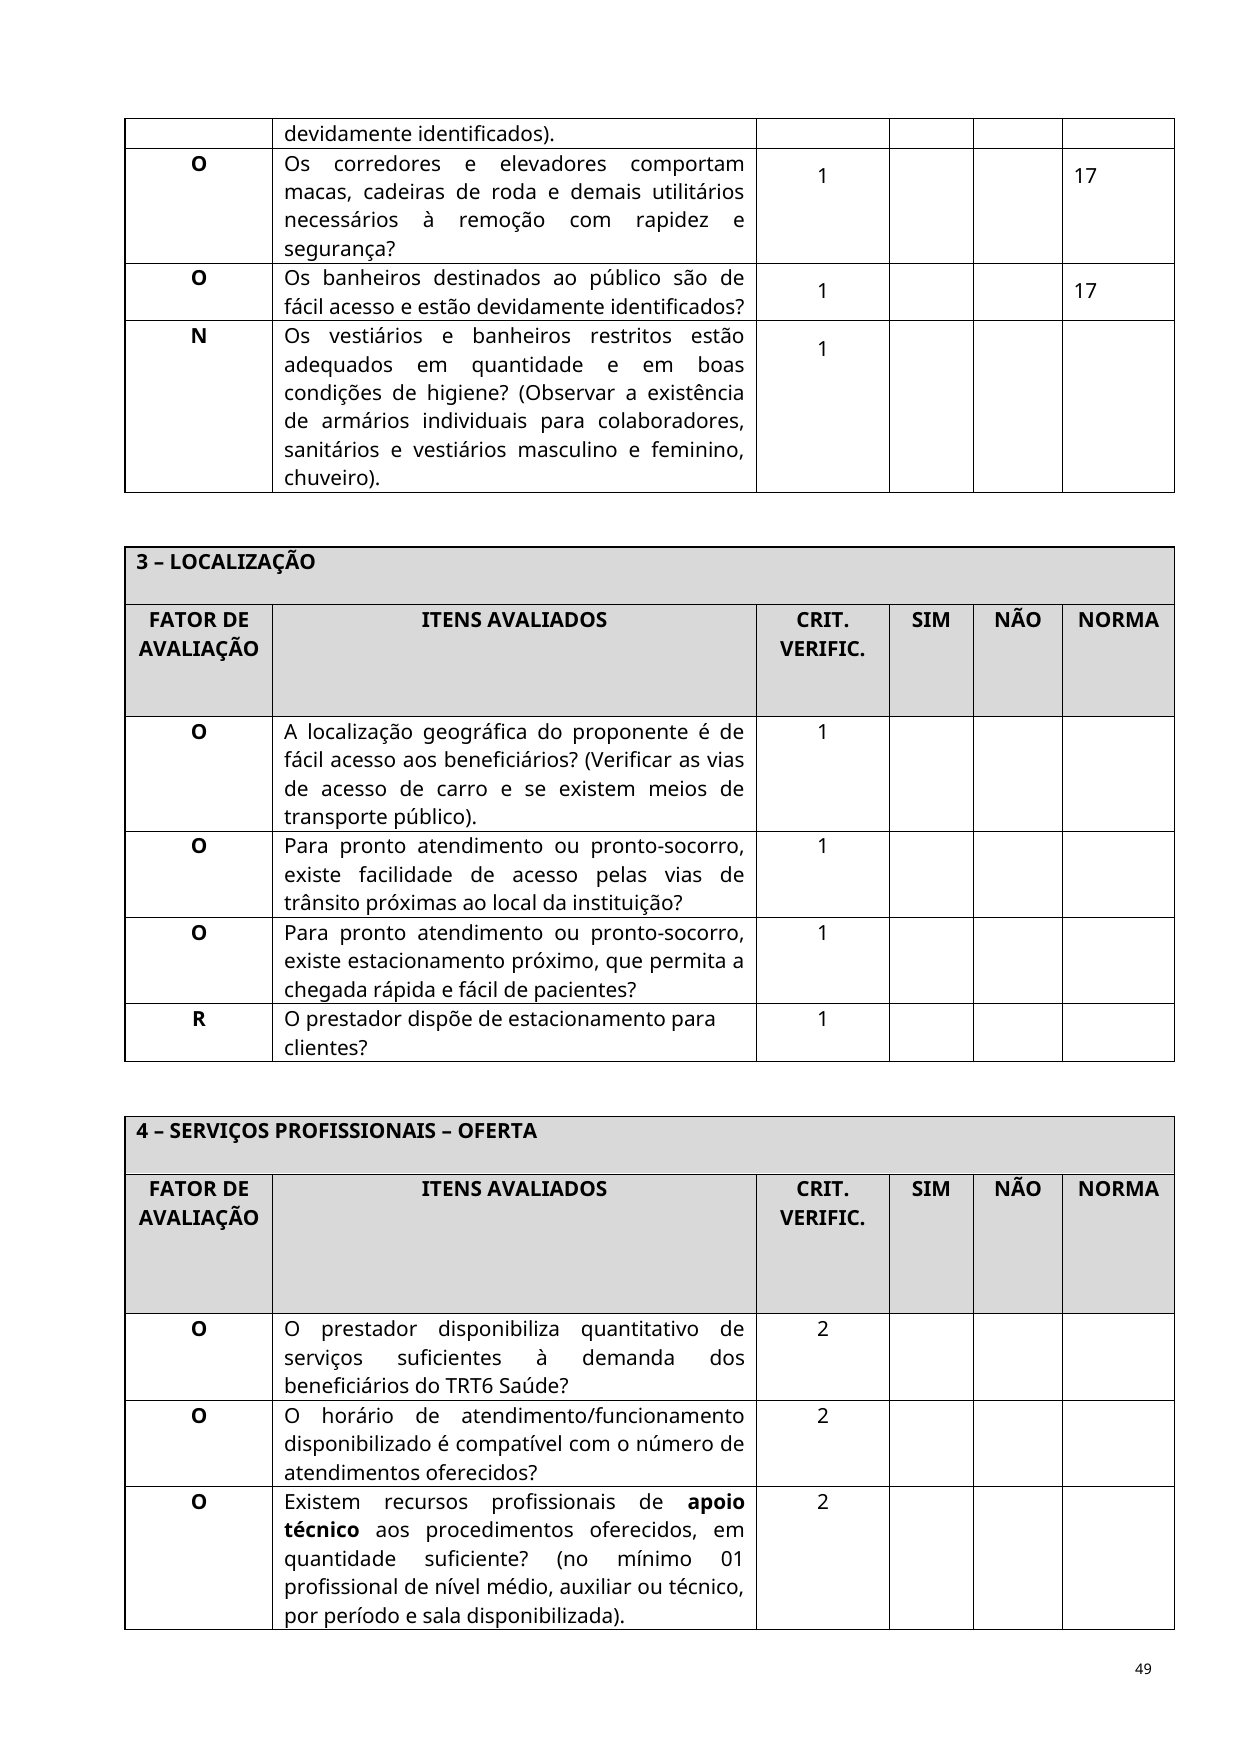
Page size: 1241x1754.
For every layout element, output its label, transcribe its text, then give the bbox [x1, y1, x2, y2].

table_cell [890, 1314, 973, 1400]
table_cell [974, 264, 1062, 320]
table_cell 1 [757, 918, 889, 1003]
table_cell CRIT. VERIFIC. [757, 1175, 889, 1313]
table_cell [974, 119, 1062, 148]
table_cell NORMA [1063, 1175, 1174, 1313]
table_cell [890, 321, 973, 492]
table_cell 1 [757, 832, 889, 917]
table_cell [974, 149, 1062, 262]
table_cell SIM [890, 1175, 973, 1313]
table_cell SIM [890, 605, 973, 716]
table_cell [974, 321, 1062, 492]
table_cell O [126, 149, 272, 262]
table_cell Para pronto atendimento ou pronto-socorro, existe facilidade de acesso pelas vias de trânsito próximas ao local da instituição? [273, 832, 756, 917]
table_cell NÃO [974, 605, 1062, 716]
table_cell [1063, 1004, 1174, 1061]
table_cell 1 [757, 321, 889, 492]
table_cell A localização geográfica do proponente é de fácil acesso aos beneficiários? (Verificar as vias de acesso de carro e se existem meios de transporte público). [273, 717, 756, 831]
table_cell 1 [757, 264, 889, 320]
table_cell Os banheiros destinados ao público são de fácil acesso e estão devidamente identificados? [273, 264, 756, 320]
table_cell O [126, 1314, 272, 1400]
table_cell Para pronto atendimento ou pronto-socorro, existe estacionamento próximo, que permita a chegada rápida e fácil de pacientes? [273, 918, 756, 1003]
table_cell [974, 1487, 1062, 1629]
table_cell Os vestiários e banheiros restritos estão adequados em quantidade e em boas condições de higiene? (Observar a existência de armários individuais para colaboradores, sanitários e vestiários masculino e feminino, chuveiro). [273, 321, 756, 492]
table_cell ITENS AVALIADOS [273, 1175, 756, 1313]
table_cell [1063, 1314, 1174, 1400]
table_cell [890, 149, 973, 262]
table_cell O [126, 264, 272, 320]
table_cell [890, 1401, 973, 1486]
table_cell [1063, 832, 1174, 917]
table_cell O prestador dispõe de estacionamento para clientes? [273, 1004, 756, 1061]
table_header 4 – SERVIÇOS PROFISSIONAIS – OFERTA [126, 1117, 1174, 1173]
table_cell O horário de atendimento/funcionamento disponibilizado é compatível com o número de atendimentos oferecidos? [273, 1401, 756, 1486]
table_cell 1 [757, 1004, 889, 1061]
table_cell NORMA [1063, 605, 1174, 716]
table_cell CRIT. VERIFIC. [757, 605, 889, 716]
table_cell R [126, 1004, 272, 1061]
table_cell 17 [1063, 149, 1174, 262]
table_cell [890, 119, 973, 148]
table_cell O [126, 832, 272, 917]
table_cell devidamente identificados). [273, 119, 756, 148]
table_cell FATOR DE AVALIAÇÃO [126, 605, 272, 716]
table_cell NÃO [974, 1175, 1062, 1313]
table_cell [1063, 321, 1174, 492]
table_cell [974, 832, 1062, 917]
table_cell [974, 918, 1062, 1003]
table_cell FATOR DE AVALIAÇÃO [126, 1175, 272, 1313]
table_cell Os corredores e elevadores comportam macas, cadeiras de roda e demais utilitários necessários à remoção com rapidez e segurança? [273, 149, 756, 262]
table_header 3 – LOCALIZAÇÃO [126, 548, 1174, 604]
table_cell Existem recursos profissionais de apoio técnico aos procedimentos oferecidos, em quantidade suficiente? (no mínimo 01 profissional de nível médio, auxiliar ou técnico, por período e sala disponibilizada). [273, 1487, 756, 1629]
table_cell 1 [757, 149, 889, 262]
table_cell [1063, 1487, 1174, 1629]
table_cell 2 [757, 1314, 889, 1400]
table_cell ITENS AVALIADOS [273, 605, 756, 716]
table_cell [1063, 918, 1174, 1003]
table_cell [974, 1004, 1062, 1061]
table_cell 17 [1063, 264, 1174, 320]
table_cell [974, 717, 1062, 831]
table_cell O [126, 1487, 272, 1629]
table_cell [890, 717, 973, 831]
table_cell [890, 264, 973, 320]
table_cell [890, 918, 973, 1003]
table_cell [974, 1401, 1062, 1486]
table_cell O prestador disponibiliza quantitativo de serviços suficientes à demanda dos beneficiários do TRT6 Saúde? [273, 1314, 756, 1400]
table_cell [1063, 717, 1174, 831]
table_cell O [126, 1401, 272, 1486]
table_cell [890, 1487, 973, 1629]
table_cell [890, 1004, 973, 1061]
table_cell O [126, 717, 272, 831]
table_cell O [126, 918, 272, 1003]
table_cell 1 [757, 717, 889, 831]
table_cell [126, 119, 272, 148]
table_cell [1063, 1401, 1174, 1486]
table_cell 2 [757, 1487, 889, 1629]
table_cell [974, 1314, 1062, 1400]
table_cell N [126, 321, 272, 492]
table_cell [1063, 119, 1174, 148]
table_cell 2 [757, 1401, 889, 1486]
table_cell [757, 119, 889, 148]
table_cell [890, 832, 973, 917]
